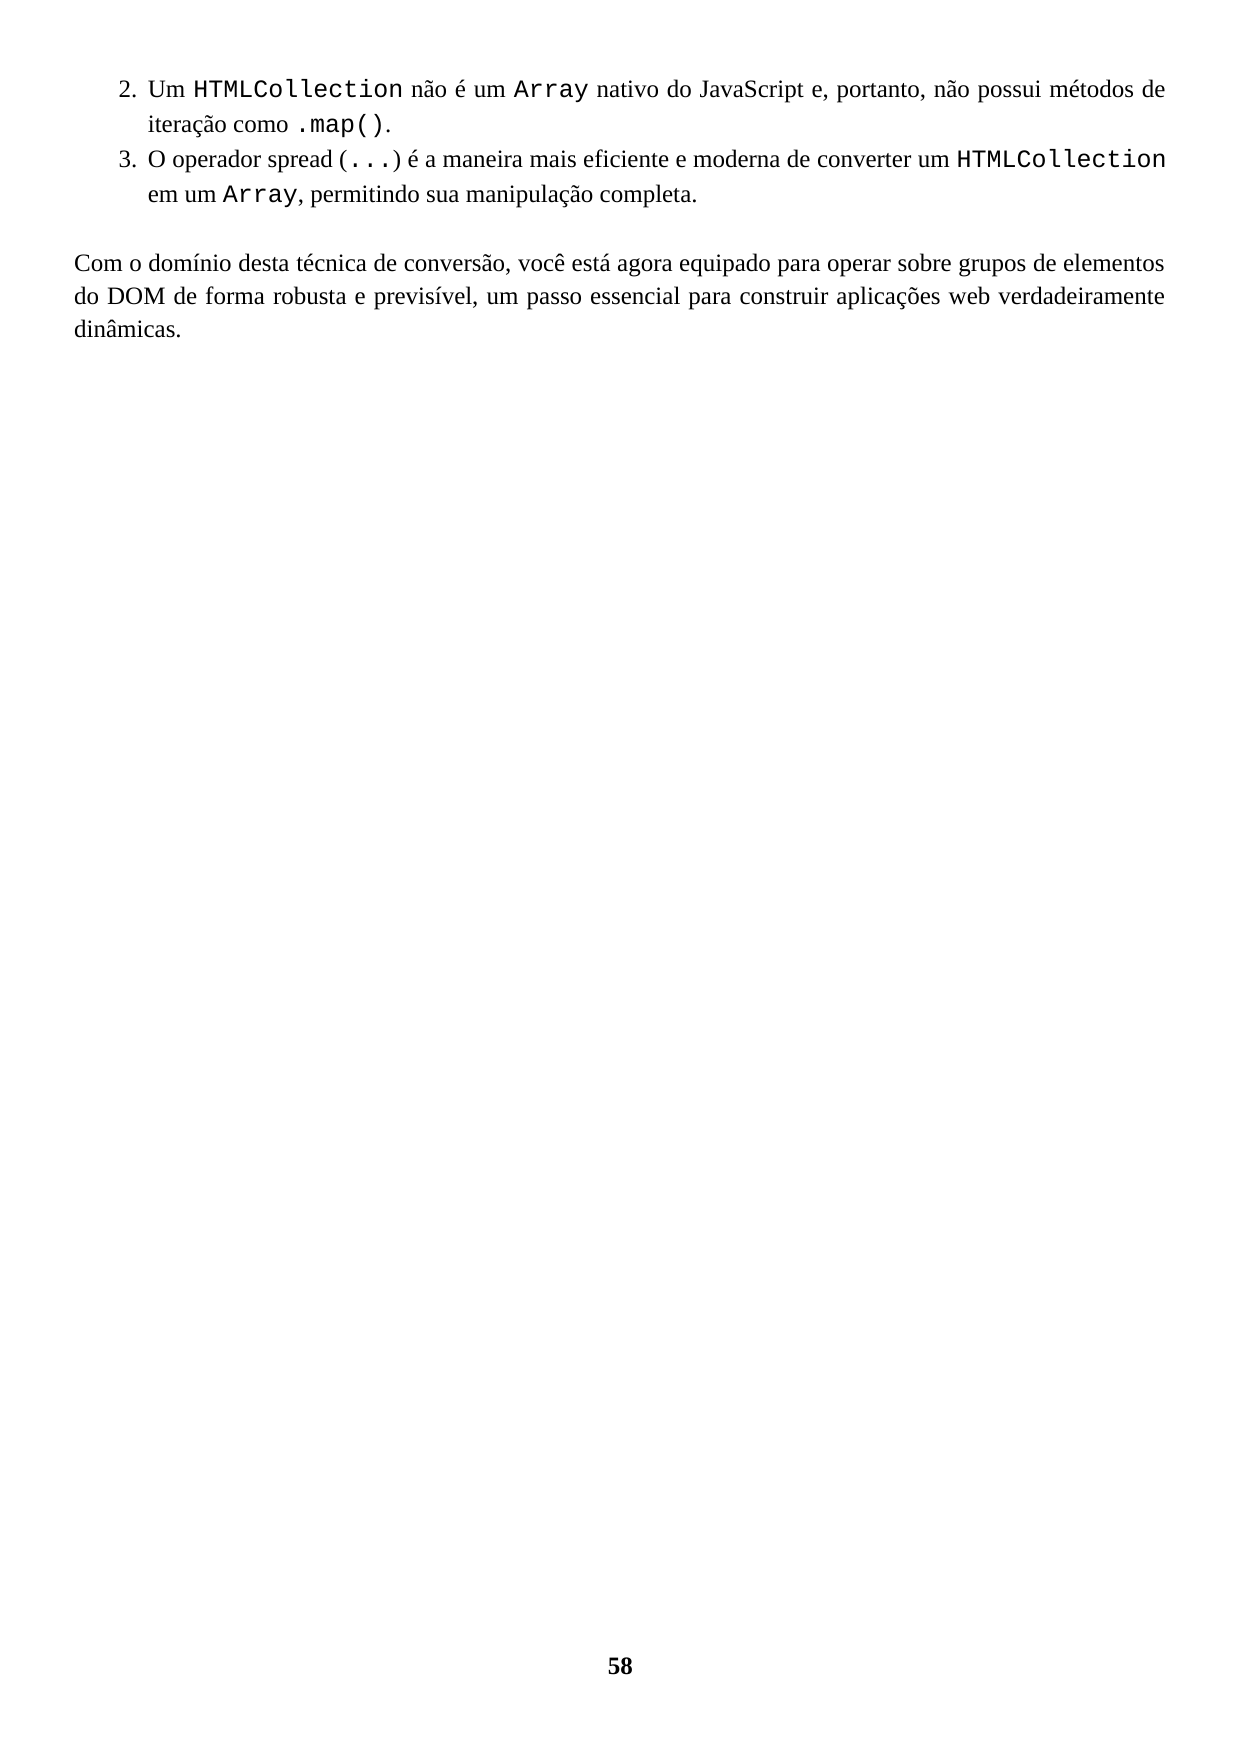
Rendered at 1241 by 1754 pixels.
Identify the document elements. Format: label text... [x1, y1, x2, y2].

list O operador spread (...) é a maneira mais eficiente e moderna de converter um HTMLCollection em um Array, permitindo sua manipulação completa. [118, 144, 1166, 210]
list Um HTMLCollection não é um Array nativo do JavaScript e, portanto, não possui métodos de iteração como .map(). [118, 74, 1166, 140]
text Com o domínio desta técnica de conversão, você está agora equipado para operar sobre grupos de elementos do DOM de forma robusta e previsível, um passo essencial para construir aplicações web verdadeiramente dinâmicas. [74, 248, 1166, 343]
